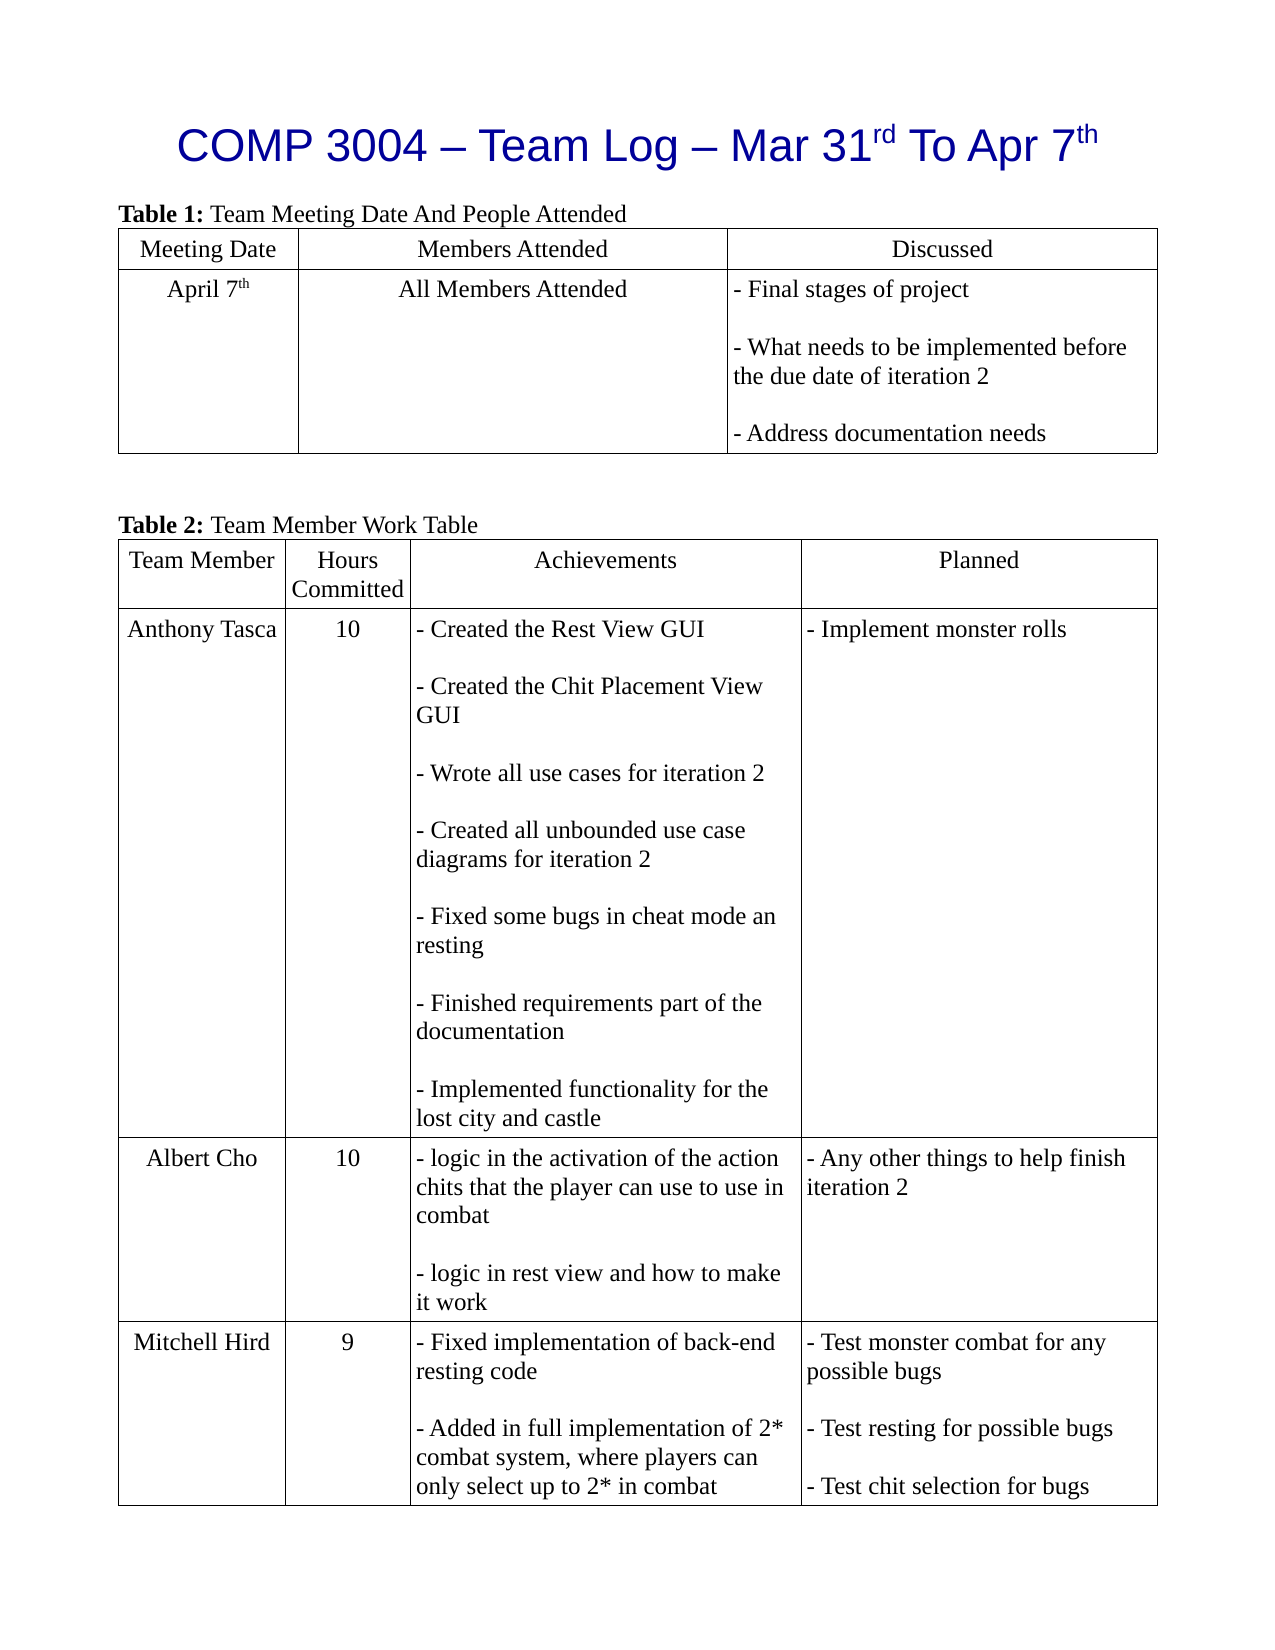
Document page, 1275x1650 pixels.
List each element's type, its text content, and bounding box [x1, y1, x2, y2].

table_header Planned [802, 540, 1157, 608]
table_header Team Member [119, 540, 285, 608]
table_cell Anthony Tasca [119, 609, 285, 1137]
table_cell April 7th [119, 270, 298, 453]
table_cell Albert Cho [119, 1138, 285, 1321]
table_cell - Any other things to help finish iteration 2 [802, 1138, 1157, 1321]
text Table 2: Team Member Work Table [118, 510, 1157, 539]
table_cell Mitchell Hird [119, 1322, 285, 1505]
table_cell - Test monster combat for any possible bugs - Test resting for possible bugs - Test chit selection for bugs [802, 1322, 1157, 1505]
text Table 1: Team Meeting Date And People Attended [118, 199, 1157, 228]
table_cell All Members Attended [299, 270, 727, 453]
table_header Members Attended [299, 229, 727, 269]
table_cell - Implement monster rolls [802, 609, 1157, 1137]
table_cell 10 [286, 1138, 410, 1321]
table_cell - Created the Rest View GUI - Created the Chit Placement View GUI - Wrote all use cases for iteration 2 - Created all unbounded use case diagrams for iteration 2 - Fixed some bugs in cheat mode an resting - Finished requirements part of the documentation - Implemented functionality for the lost city and castle [411, 609, 801, 1137]
table_cell - Fixed implementation of back-end resting code - Added in full implementation of 2* combat system, where players can only select up to 2* in combat [411, 1322, 801, 1505]
table_cell - Final stages of project - What needs to be implemented before the due date of iteration 2 - Address documentation needs [728, 270, 1157, 453]
table_header Hours Committed [286, 540, 410, 608]
table_header Meeting Date [119, 229, 298, 269]
table_header Achievements [411, 540, 801, 608]
table_cell 10 [286, 609, 410, 1137]
text COMP 3004 – Team Log – Mar 31rd To Apr 7th [118, 118, 1157, 171]
table_cell 9 [286, 1322, 410, 1505]
table_cell - logic in the activation of the action chits that the player can use to use in combat - logic in rest view and how to make it work [411, 1138, 801, 1321]
table_header Discussed [728, 229, 1157, 269]
